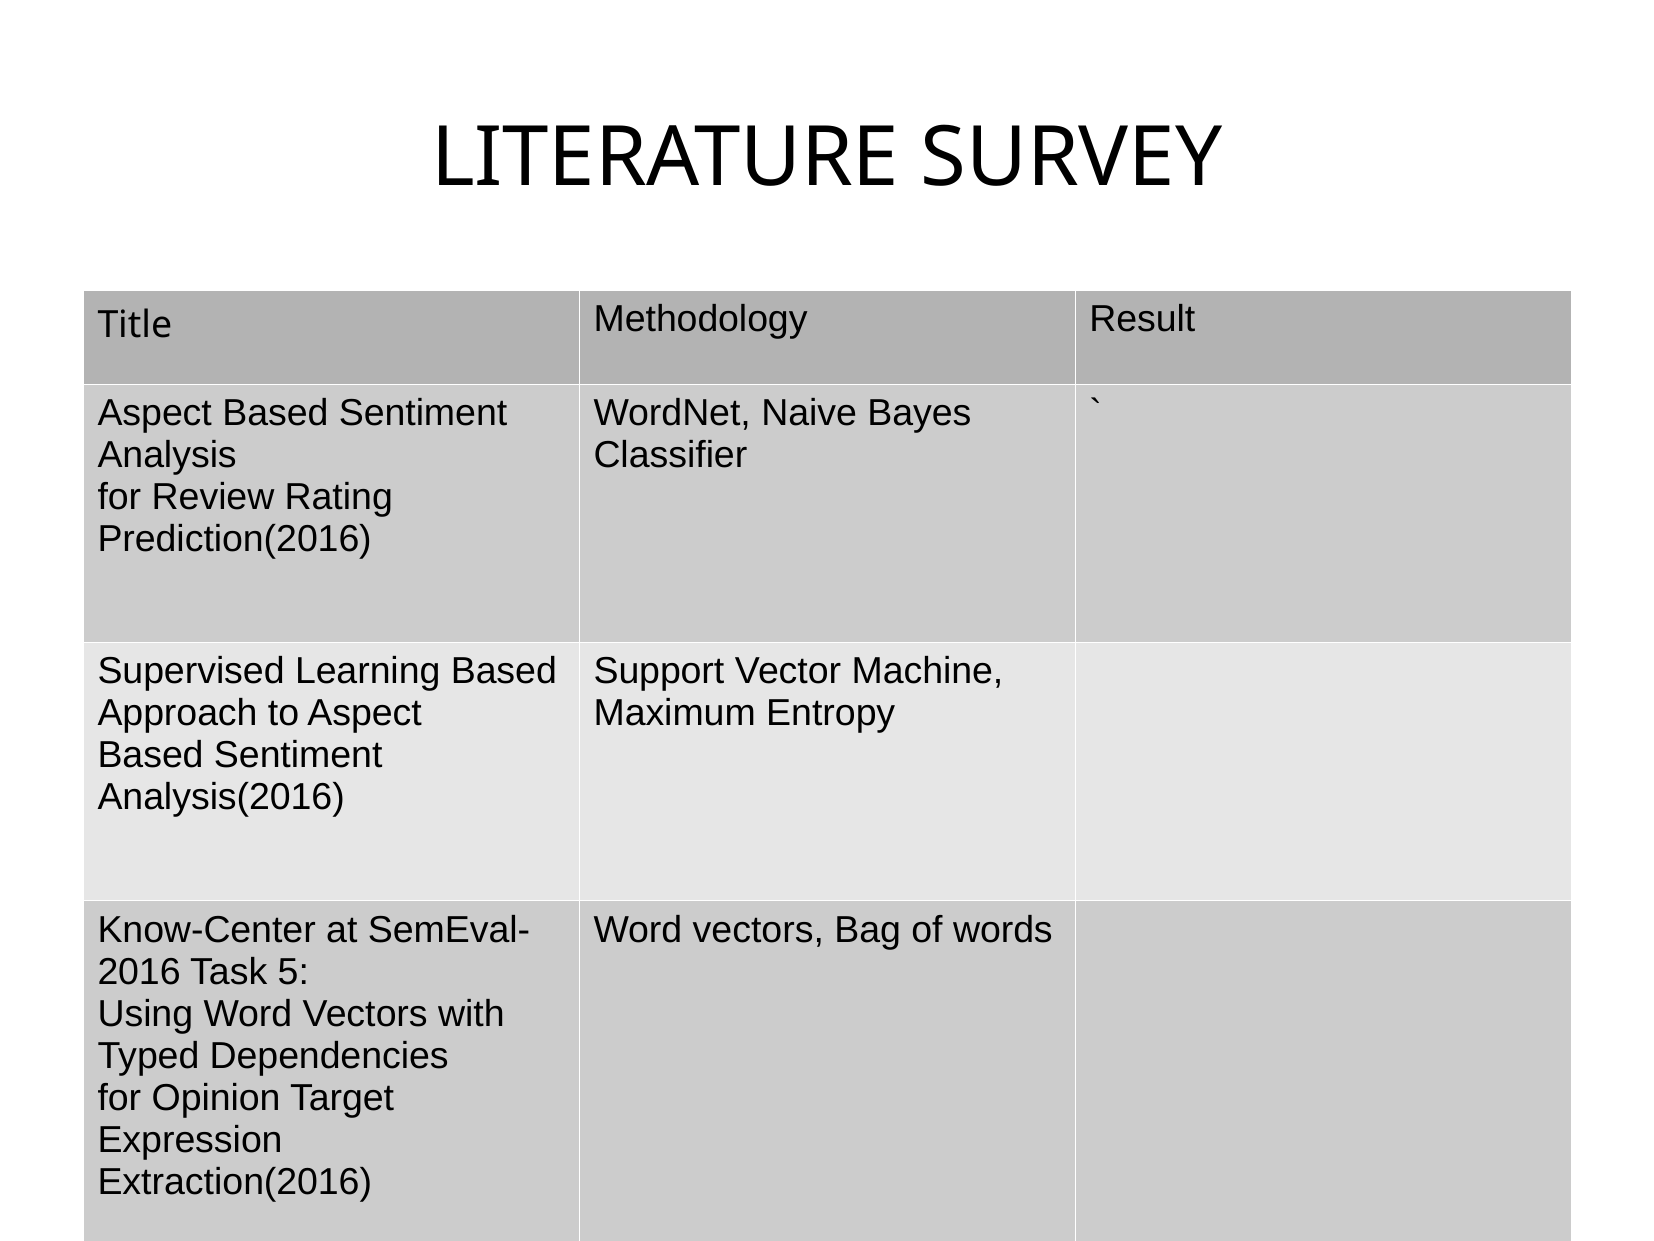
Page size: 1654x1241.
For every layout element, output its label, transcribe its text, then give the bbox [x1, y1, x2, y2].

table_cell WordNet, Naive Bayes Classifier [580, 385, 1075, 642]
title LITERATURE SURVEY [82, 49, 1571, 257]
table_header Title [84, 291, 579, 384]
table_cell Support Vector Machine, Maximum Entropy [580, 643, 1075, 900]
table_header Methodology [580, 291, 1075, 384]
table_header Result [1076, 291, 1571, 384]
table_cell [1076, 643, 1571, 900]
table_cell Word vectors, Bag of words [580, 901, 1075, 1241]
table_cell ` [1076, 385, 1571, 642]
table_cell Supervised Learning Based Approach to Aspect Based Sentiment Analysis(2016) [84, 643, 579, 900]
table_cell [1076, 901, 1571, 1241]
table_cell Know-Center at SemEval-2016 Task 5: Using Word Vectors with Typed Dependencies for Opinion Target Expression Extraction(2016) [84, 901, 579, 1241]
table_cell Aspect Based Sentiment Analysis for Review Rating Prediction(2016) [84, 385, 579, 642]
